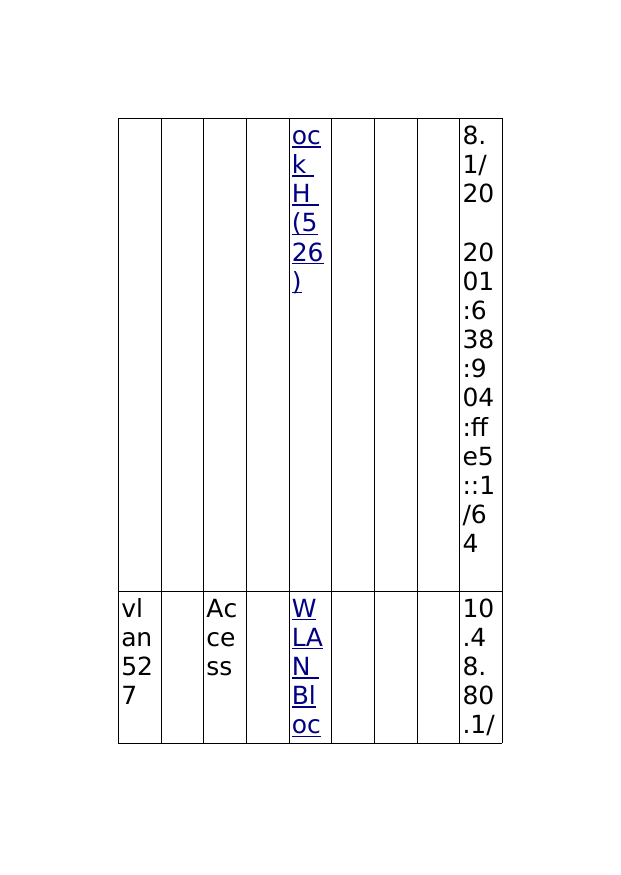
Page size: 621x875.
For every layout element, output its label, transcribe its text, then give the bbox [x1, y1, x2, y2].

table_cell [375, 119, 417, 591]
table_cell [162, 119, 203, 591]
table_cell [247, 592, 289, 742]
table_cell [332, 592, 374, 742]
table_cell Access [204, 592, 246, 742]
table_cell [375, 592, 417, 742]
table_cell 8.1/20 2001:638:904:ffe5::1/64 [460, 119, 502, 591]
table_cell [247, 119, 289, 591]
table_cell WLAN Bloc [290, 592, 331, 742]
table_cell [204, 119, 246, 591]
table_cell vlan527 [119, 592, 161, 742]
table_cell [418, 119, 459, 591]
table_cell 10.48.80.1/ [460, 592, 502, 742]
table_cell [418, 592, 459, 742]
table_cell [162, 592, 203, 742]
table_cell [332, 119, 374, 591]
table_cell ock H (526) [290, 119, 331, 591]
table_cell [119, 119, 161, 591]
